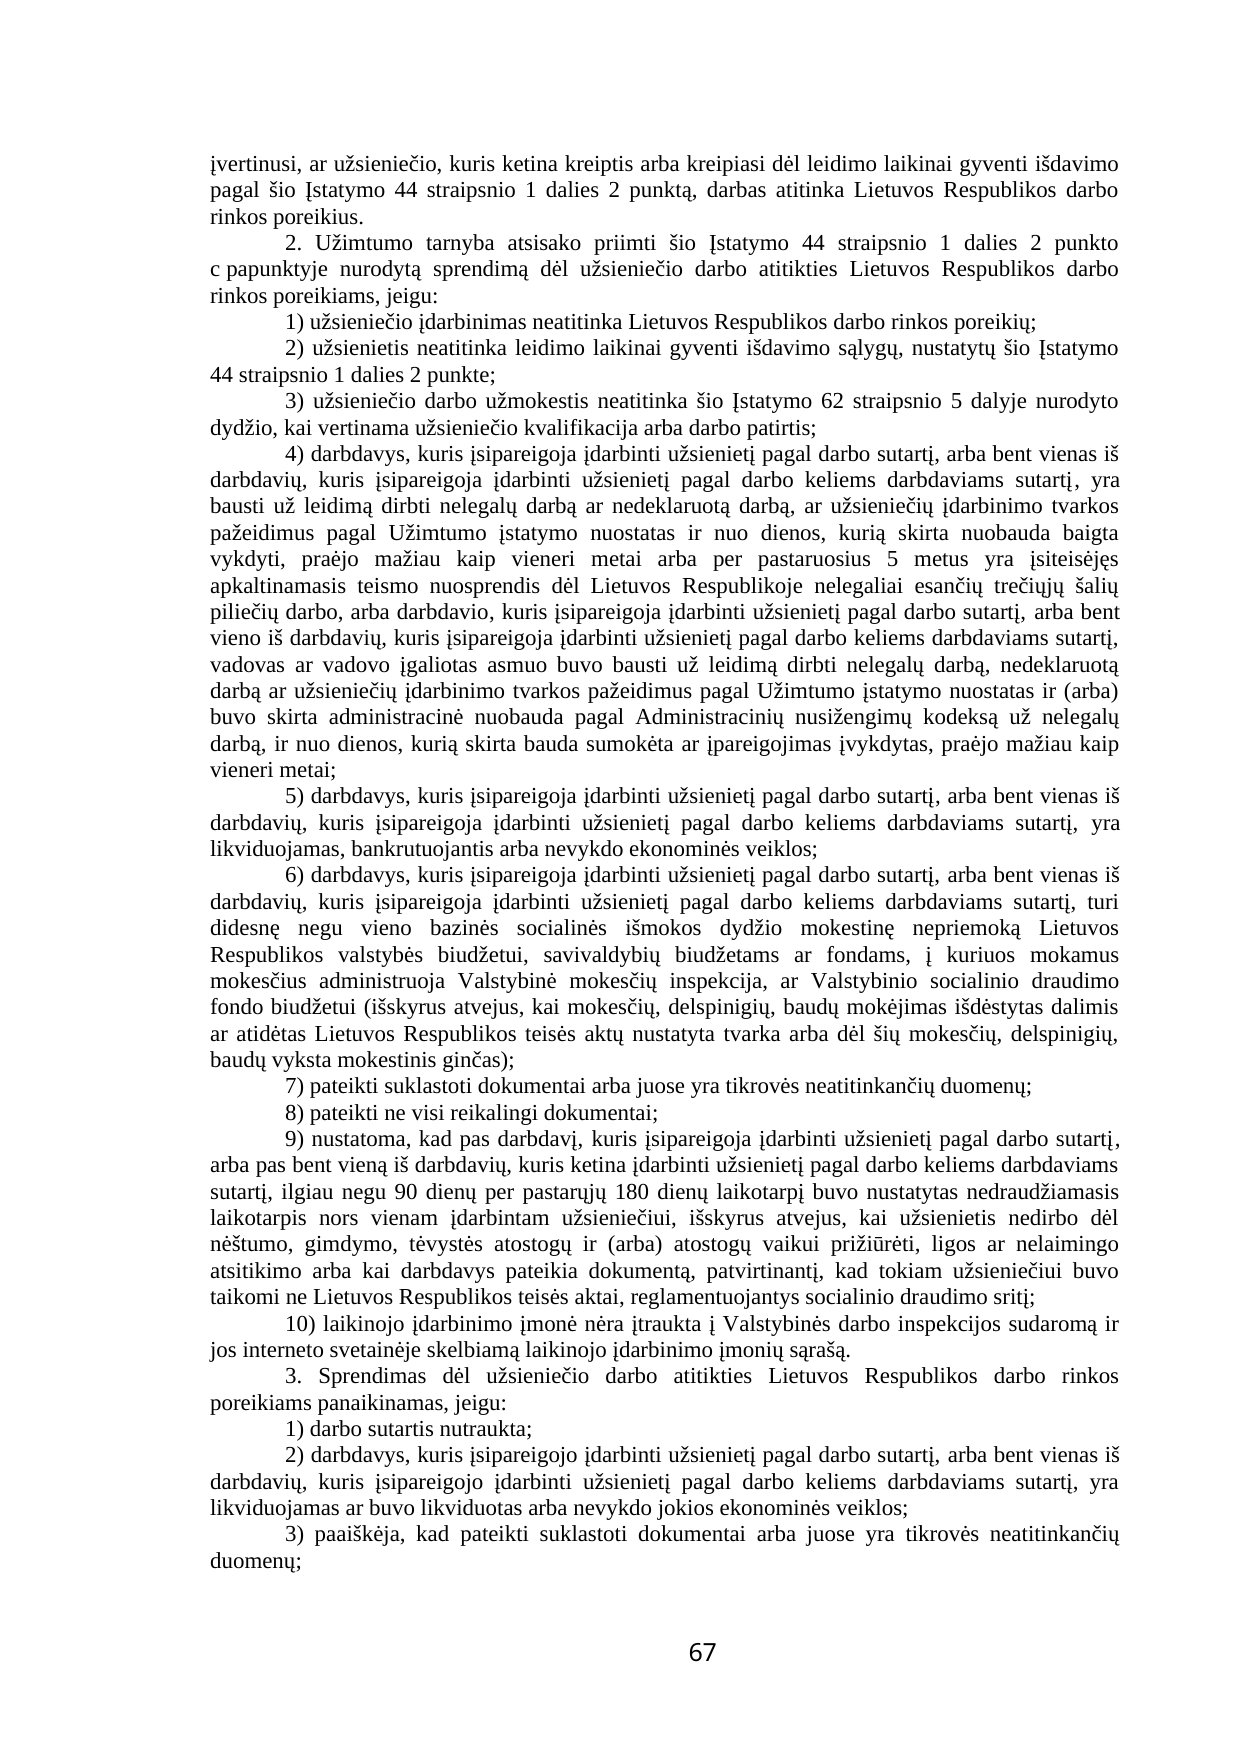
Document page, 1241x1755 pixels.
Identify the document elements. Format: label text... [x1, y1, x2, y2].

text 3) paaiškėja, kad pateikti suklastoti dokumentai arba juose yra tikrovės neatitinkančių duomenų; [210, 1520, 1120, 1573]
text 6) darbdavys, kuris įsipareigoja įdarbinti užsienietį pagal darbo sutartį, arba bent vienas iš darbdavių, kuris įsipareigoja įdarbinti užsienietį pagal darbo keliems darbdaviams sutartį, turi didesnę negu vieno bazinės socialinės išmokos dydžio mokestinę nepriemoką Lietuvos Respublikos valstybės biudžetui, savivaldybių biudžetams ar fondams, į kuriuos mokamus mokesčius administruoja Valstybinė mokesčių inspekcija, ar Valstybinio socialinio draudimo fondo biudžetui (išskyrus atvejus, kai mokesčių, delspinigių, baudų mokėjimas išdėstytas dalimis ar atidėtas Lietuvos Respublikos teisės aktų nustatyta tvarka arba dėl šių mokesčių, delspinigių, baudų vyksta mokestinis ginčas); [210, 862, 1120, 1072]
text 7) pateikti suklastoti dokumentai arba juose yra tikrovės neatitinkančių duomenų; [210, 1072, 1120, 1099]
text 1) užsieniečio įdarbinimas neatitinka Lietuvos Respublikos darbo rinkos poreikių; [210, 308, 1120, 334]
text įvertinusi, ar užsieniečio, kuris ketina kreiptis arba kreipiasi dėl leidimo laikinai gyventi išdavimo pagal šio Įstatymo 44 straipsnio 1 dalies 2 punktą, darbas atitinka Lietuvos Respublikos darbo rinkos poreikius. [210, 150, 1120, 229]
text 9) nustatoma, kad pas darbdavį, kuris įsipareigoja įdarbinti užsienietį pagal darbo sutartį, arba pas bent vieną iš darbdavių, kuris ketina įdarbinti užsienietį pagal darbo keliems darbdaviams sutartį, ilgiau negu 90 dienų per pastarųjų 180 dienų laikotarpį buvo nustatytas nedraudžiamasis laikotarpis nors vienam įdarbintam užsieniečiui, išskyrus atvejus, kai užsienietis nedirbo dėl nėštumo, gimdymo, tėvystės atostogų ir (arba) atostogų vaikui prižiūrėti, ligos ar nelaimingo atsitikimo arba kai darbdavys pateikia dokumentą, patvirtinantį, kad tokiam užsieniečiui buvo taikomi ne Lietuvos Respublikos teisės aktai, reglamentuojantys socialinio draudimo sritį; [210, 1125, 1120, 1309]
text 1) darbo sutartis nutraukta; [210, 1415, 1120, 1441]
text 2) užsienietis neatitinka leidimo laikinai gyventi išdavimo sąlygų, nustatytų šio Įstatymo 44 straipsnio 1 dalies 2 punkte; [210, 334, 1120, 387]
text 8) pateikti ne visi reikalingi dokumentai; [210, 1099, 1120, 1125]
text 5) darbdavys, kuris įsipareigoja įdarbinti užsienietį pagal darbo sutartį, arba bent vienas iš darbdavių, kuris įsipareigoja įdarbinti užsienietį pagal darbo keliems darbdaviams sutartį, yra likviduojamas, bankrutuojantis arba nevykdo ekonominės veiklos; [210, 782, 1120, 862]
text 10) laikinojo įdarbinimo įmonė nėra įtraukta į Valstybinės darbo inspekcijos sudaromą ir jos interneto svetainėje skelbiamą laikinojo įdarbinimo įmonių sąrašą. [210, 1309, 1120, 1362]
text 2) darbdavys, kuris įsipareigojo įdarbinti užsienietį pagal darbo sutartį, arba bent vienas iš darbdavių, kuris įsipareigojo įdarbinti užsienietį pagal darbo keliems darbdaviams sutartį, yra likviduojamas ar buvo likviduotas arba nevykdo jokios ekonominės veiklos; [210, 1441, 1120, 1520]
text 4) darbdavys, kuris įsipareigoja įdarbinti užsienietį pagal darbo sutartį, arba bent vienas iš darbdavių, kuris įsipareigoja įdarbinti užsienietį pagal darbo keliems darbdaviams sutartį, yra bausti už leidimą dirbti nelegalų darbą ar nedeklaruotą darbą, ar užsieniečių įdarbinimo tvarkos pažeidimus pagal Užimtumo įstatymo nuostatas ir nuo dienos, kurią skirta nuobauda baigta vykdyti, praėjo mažiau kaip vieneri metai arba per pastaruosius 5 metus yra įsiteisėjęs apkaltinamasis teismo nuosprendis dėl Lietuvos Respublikoje nelegaliai esančių trečiųjų šalių piliečių darbo, arba darbdavio, kuris įsipareigoja įdarbinti užsienietį pagal darbo sutartį, arba bent vieno iš darbdavių, kuris įsipareigoja įdarbinti užsienietį pagal darbo keliems darbdaviams sutartį, vadovas ar vadovo įgaliotas asmuo buvo bausti už leidimą dirbti nelegalų darbą, nedeklaruotą darbą ar užsieniečių įdarbinimo tvarkos pažeidimus pagal Užimtumo įstatymo nuostatas ir (arba) buvo skirta administracinė nuobauda pagal Administracinių nusižengimų kodeksą už nelegalų darbą, ir nuo dienos, kurią skirta bauda sumokėta ar įpareigojimas įvykdytas, praėjo mažiau kaip vieneri metai; [210, 440, 1120, 782]
text 3. Sprendimas dėl užsieniečio darbo atitikties Lietuvos Respublikos darbo rinkos poreikiams panaikinamas, jeigu: [210, 1362, 1120, 1415]
text 2. Užimtumo tarnyba atsisako priimti šio Įstatymo 44 straipsnio 1 dalies 2 punkto c papunktyje nurodytą sprendimą dėl užsieniečio darbo atitikties Lietuvos Respublikos darbo rinkos poreikiams, jeigu: [210, 229, 1120, 308]
text 3) užsieniečio darbo užmokestis neatitinka šio Įstatymo 62 straipsnio 5 dalyje nurodyto dydžio, kai vertinama užsieniečio kvalifikacija arba darbo patirtis; [210, 387, 1120, 440]
